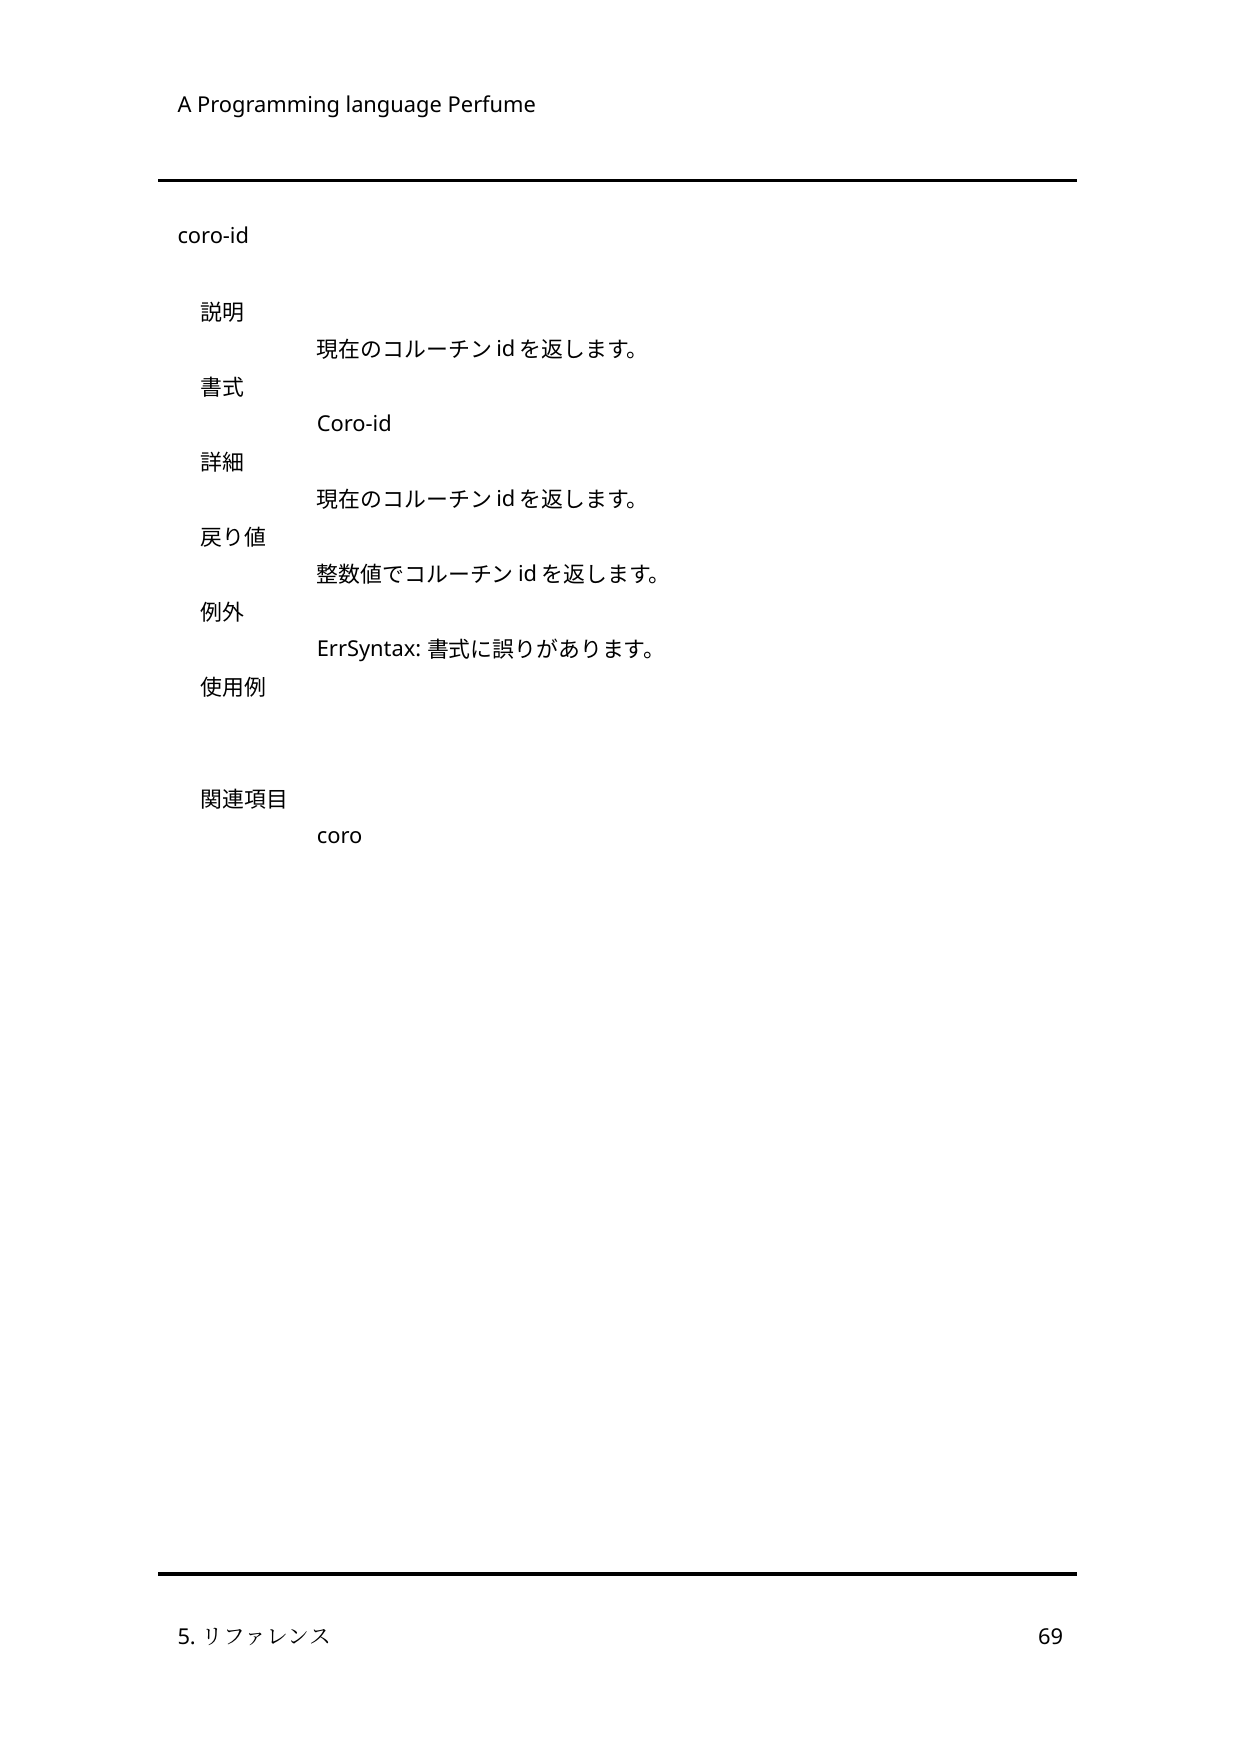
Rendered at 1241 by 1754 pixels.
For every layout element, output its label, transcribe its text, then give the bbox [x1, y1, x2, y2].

table_cell 整数値でコルーチンidを返します。 [317, 517, 1063, 592]
table_cell 関連項目 [200, 754, 317, 854]
table_cell 詳細 [200, 442, 317, 517]
table_cell [317, 667, 1063, 754]
table_cell 現在のコルーチンidを返します。 [317, 442, 1063, 517]
table_cell ErrSyntax: 書式に誤りがあります。 [317, 592, 1063, 667]
table_cell coro [317, 754, 1063, 854]
table_header 現在のコルーチンidを返します。 [317, 292, 1063, 367]
table_cell 使用例 [200, 667, 317, 754]
table_cell 戻り値 [200, 517, 317, 592]
table_cell 書式 [200, 367, 317, 442]
table_cell 例外 [200, 592, 317, 667]
table_header 説明 [200, 292, 317, 367]
subtitle coro-id [177, 217, 1063, 254]
table_cell Coro-id [317, 367, 1063, 442]
